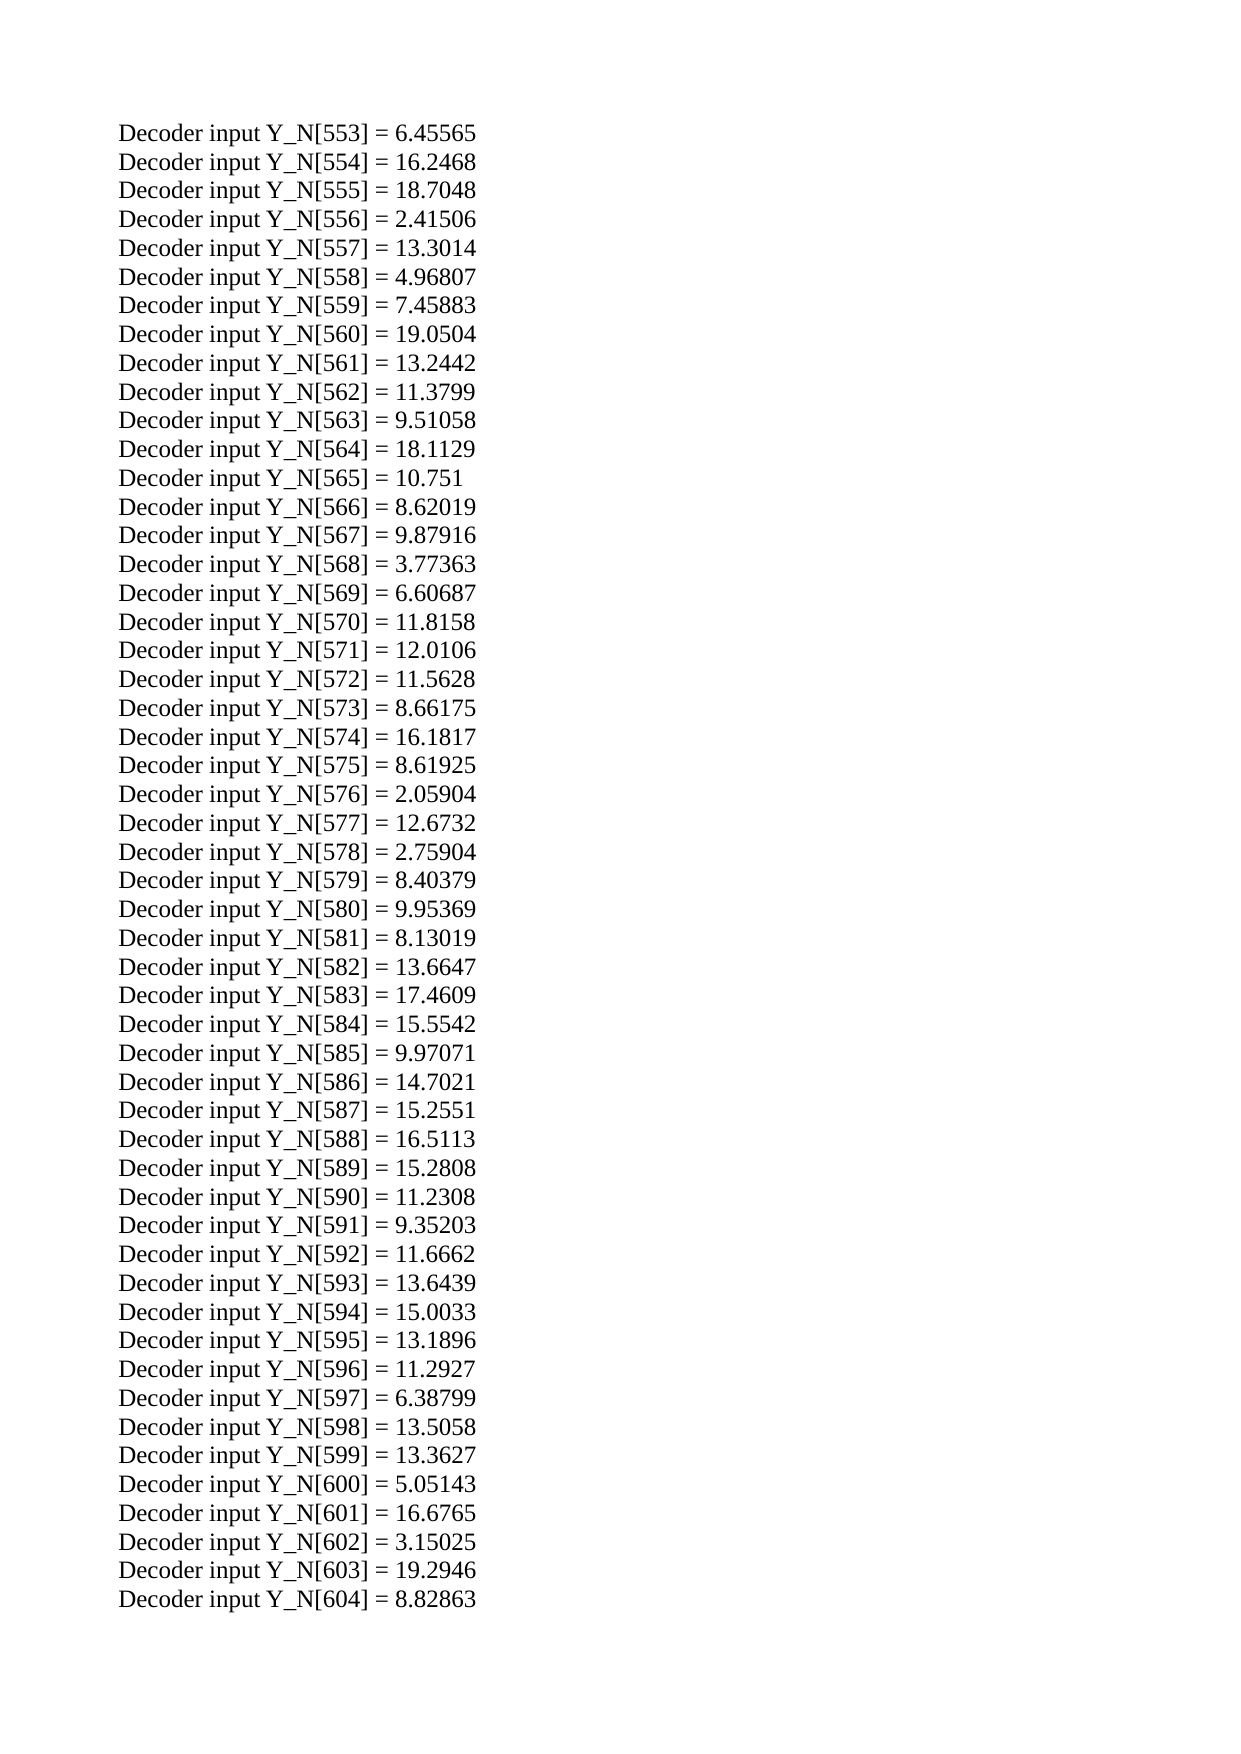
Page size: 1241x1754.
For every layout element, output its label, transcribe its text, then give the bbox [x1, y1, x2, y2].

text Decoder input Y_N[558] = 4.96807 [118, 262, 1122, 291]
text Decoder input Y_N[602] = 3.15025 [118, 1527, 1122, 1556]
text Decoder input Y_N[595] = 13.1896 [118, 1326, 1122, 1354]
text Decoder input Y_N[590] = 11.2308 [118, 1182, 1122, 1211]
text Decoder input Y_N[575] = 8.61925 [118, 751, 1122, 779]
text Decoder input Y_N[553] = 6.45565 [118, 118, 1122, 147]
text Decoder input Y_N[596] = 11.2927 [118, 1354, 1122, 1383]
text Decoder input Y_N[583] = 17.4609 [118, 981, 1122, 1009]
text Decoder input Y_N[556] = 2.41506 [118, 204, 1122, 233]
text Decoder input Y_N[586] = 14.7021 [118, 1067, 1122, 1096]
text Decoder input Y_N[588] = 16.5113 [118, 1124, 1122, 1153]
text Decoder input Y_N[576] = 2.05904 [118, 779, 1122, 808]
text Decoder input Y_N[560] = 19.0504 [118, 319, 1122, 348]
text Decoder input Y_N[567] = 9.87916 [118, 521, 1122, 549]
text Decoder input Y_N[604] = 8.82863 [118, 1584, 1122, 1613]
text Decoder input Y_N[599] = 13.3627 [118, 1441, 1122, 1469]
text Decoder input Y_N[566] = 8.62019 [118, 492, 1122, 521]
text Decoder input Y_N[569] = 6.60687 [118, 578, 1122, 607]
text Decoder input Y_N[594] = 15.0033 [118, 1297, 1122, 1326]
text Decoder input Y_N[589] = 15.2808 [118, 1153, 1122, 1182]
text Decoder input Y_N[582] = 13.6647 [118, 952, 1122, 981]
text Decoder input Y_N[574] = 16.1817 [118, 722, 1122, 751]
text Decoder input Y_N[554] = 16.2468 [118, 147, 1122, 176]
text Decoder input Y_N[557] = 13.3014 [118, 233, 1122, 262]
text Decoder input Y_N[564] = 18.1129 [118, 434, 1122, 463]
text Decoder input Y_N[597] = 6.38799 [118, 1383, 1122, 1412]
text Decoder input Y_N[568] = 3.77363 [118, 549, 1122, 578]
text Decoder input Y_N[581] = 8.13019 [118, 923, 1122, 952]
text Decoder input Y_N[562] = 11.3799 [118, 377, 1122, 406]
text Decoder input Y_N[579] = 8.40379 [118, 866, 1122, 894]
text Decoder input Y_N[585] = 9.97071 [118, 1038, 1122, 1067]
text Decoder input Y_N[559] = 7.45883 [118, 291, 1122, 319]
text Decoder input Y_N[572] = 11.5628 [118, 664, 1122, 693]
text Decoder input Y_N[591] = 9.35203 [118, 1211, 1122, 1239]
text Decoder input Y_N[593] = 13.6439 [118, 1268, 1122, 1297]
text Decoder input Y_N[592] = 11.6662 [118, 1239, 1122, 1268]
text Decoder input Y_N[598] = 13.5058 [118, 1412, 1122, 1441]
text Decoder input Y_N[570] = 11.8158 [118, 607, 1122, 636]
text Decoder input Y_N[584] = 15.5542 [118, 1009, 1122, 1038]
text Decoder input Y_N[561] = 13.2442 [118, 348, 1122, 377]
text Decoder input Y_N[563] = 9.51058 [118, 406, 1122, 434]
text Decoder input Y_N[603] = 19.2946 [118, 1556, 1122, 1584]
text Decoder input Y_N[571] = 12.0106 [118, 636, 1122, 664]
text Decoder input Y_N[573] = 8.66175 [118, 693, 1122, 722]
text Decoder input Y_N[580] = 9.95369 [118, 894, 1122, 923]
text Decoder input Y_N[600] = 5.05143 [118, 1469, 1122, 1498]
text Decoder input Y_N[565] = 10.751 [118, 463, 1122, 492]
text Decoder input Y_N[587] = 15.2551 [118, 1096, 1122, 1124]
text Decoder input Y_N[601] = 16.6765 [118, 1498, 1122, 1527]
text Decoder input Y_N[555] = 18.7048 [118, 176, 1122, 204]
text Decoder input Y_N[578] = 2.75904 [118, 837, 1122, 866]
text Decoder input Y_N[577] = 12.6732 [118, 808, 1122, 837]
